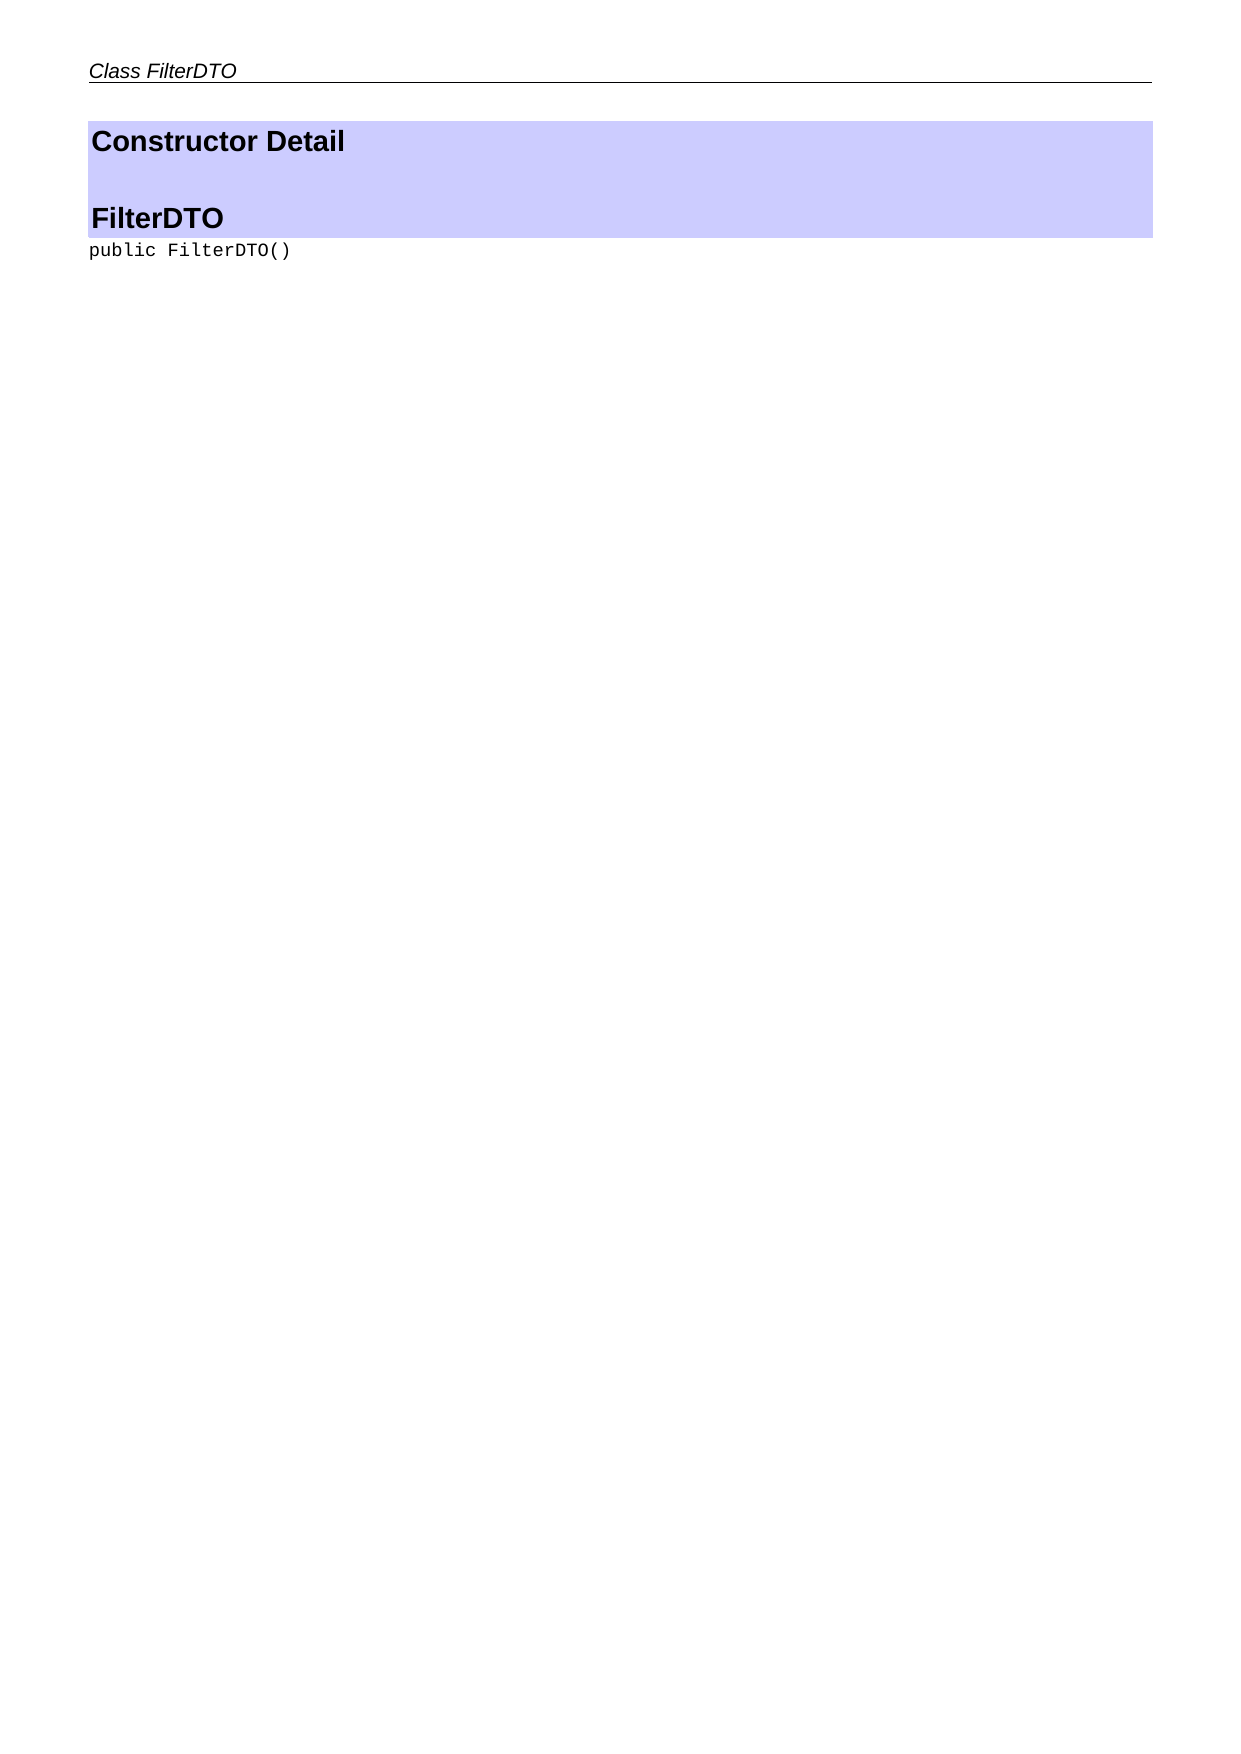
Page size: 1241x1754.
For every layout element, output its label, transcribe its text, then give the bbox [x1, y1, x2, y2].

text public FilterDTO() [88, 240, 1152, 262]
subtitle Constructor Detail [90, 122, 1152, 157]
subtitle FilterDTO [90, 199, 1152, 237]
